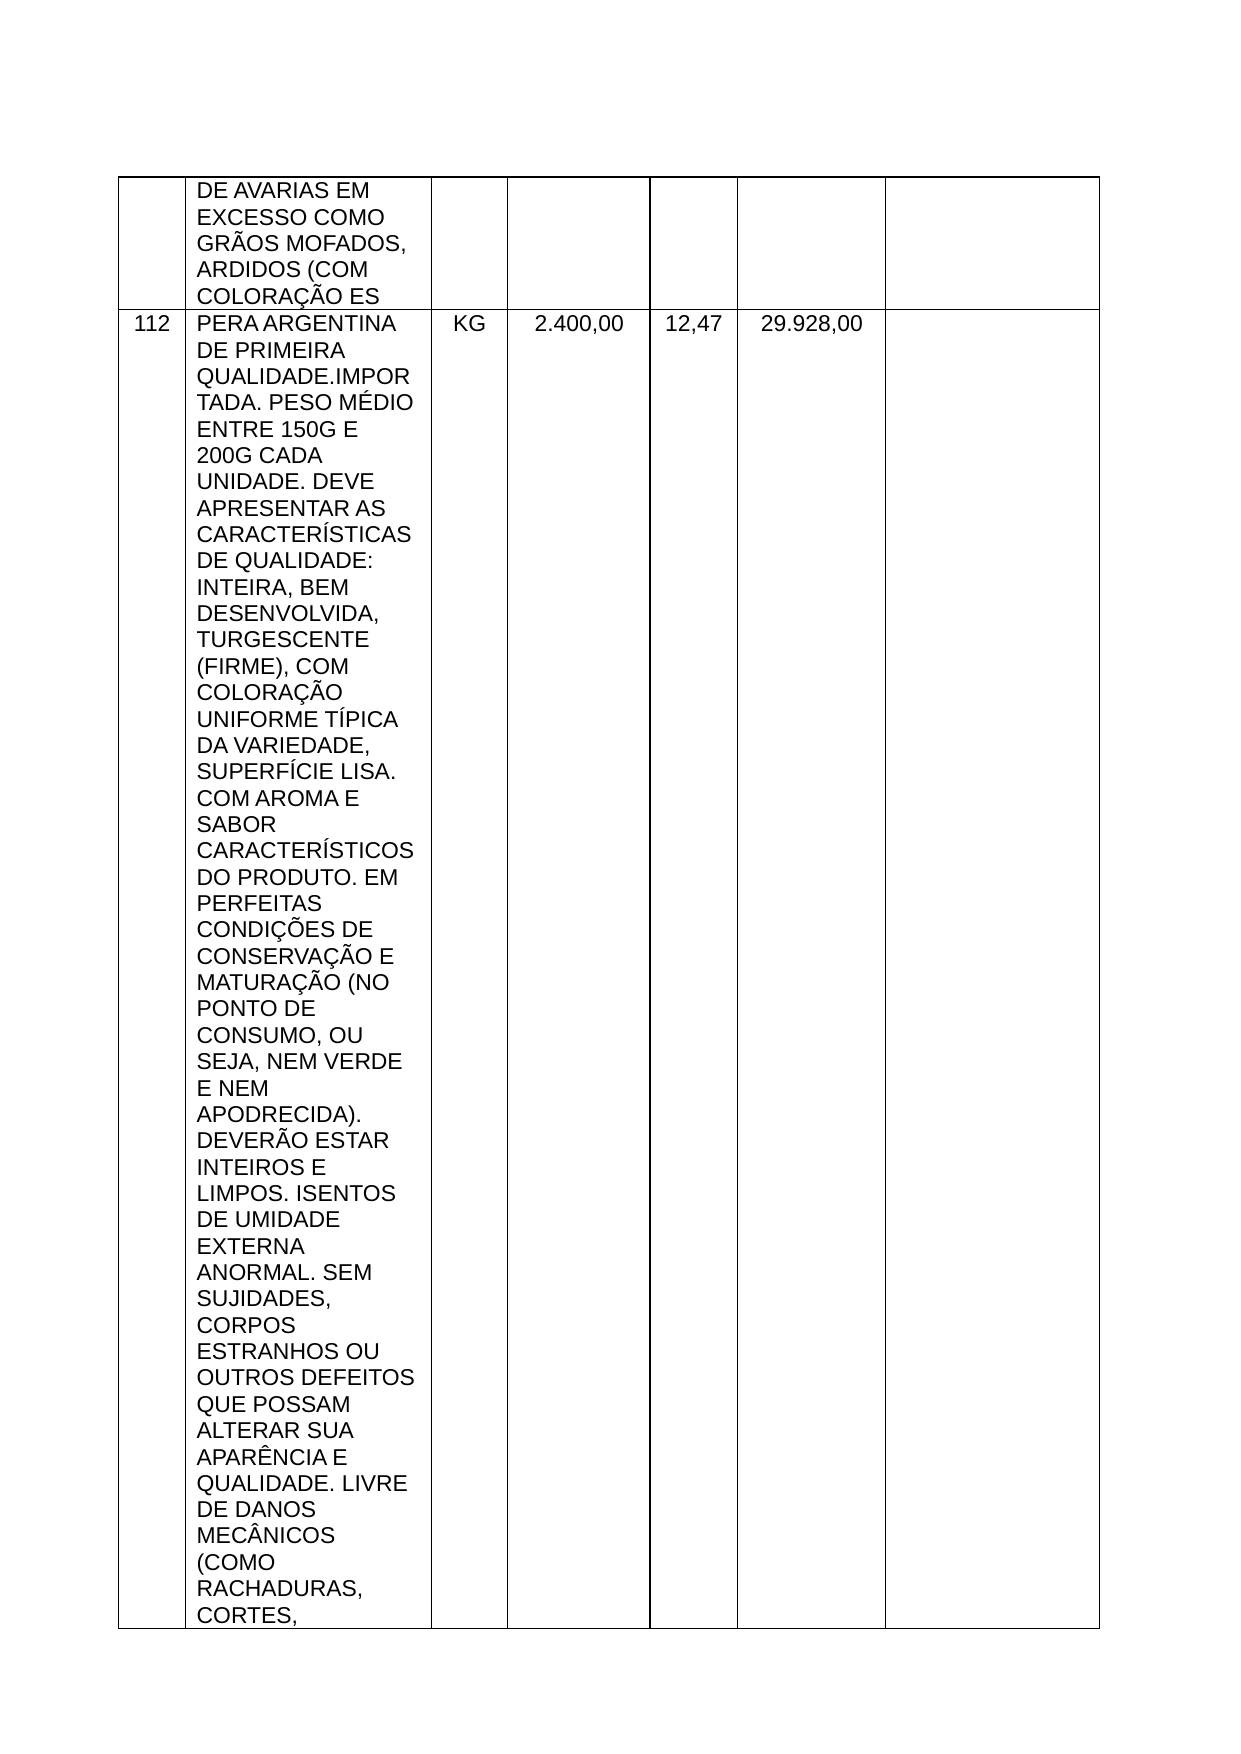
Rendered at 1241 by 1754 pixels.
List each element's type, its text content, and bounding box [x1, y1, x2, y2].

table_cell [432, 178, 507, 309]
table_cell [886, 310, 1099, 1628]
table_cell 2.400,00 [508, 310, 649, 1628]
table_cell [738, 178, 885, 309]
table_cell 12,47 [651, 310, 737, 1628]
table_cell [119, 178, 185, 309]
table_cell [508, 178, 649, 309]
table_cell de avarias em excesso como grãos mofados, ardidos (com coloração es [186, 178, 431, 309]
table_cell Kg [432, 310, 507, 1628]
table_cell 112 [119, 310, 185, 1628]
table_cell [886, 178, 1099, 309]
table_cell 29.928,00 [738, 310, 885, 1628]
table_cell PERA ARGENTINA DE PRIMEIRA QUALIDADE.Importada. Peso médio entre 150g e 200g cada unidade. Deve apresentar as características de qualidade: inteira, bem desenvolvida, turgescente (firme), com coloração uniforme típica da variedade, superfície lisa. Com aroma e sabor característicos do produto. Em perfeitas condições de conservação e maturação (no ponto de consumo, ou seja, nem verde e nem apodrecida). Deverão estar inteiros e limpos. Isentos de umidade externa anormal. Sem sujidades, corpos estranhos ou outros defeitos que possam alterar sua aparência e qualidade. Livre de danos mecânicos (como rachaduras, cortes, [186, 310, 431, 1628]
table_cell [651, 178, 737, 309]
